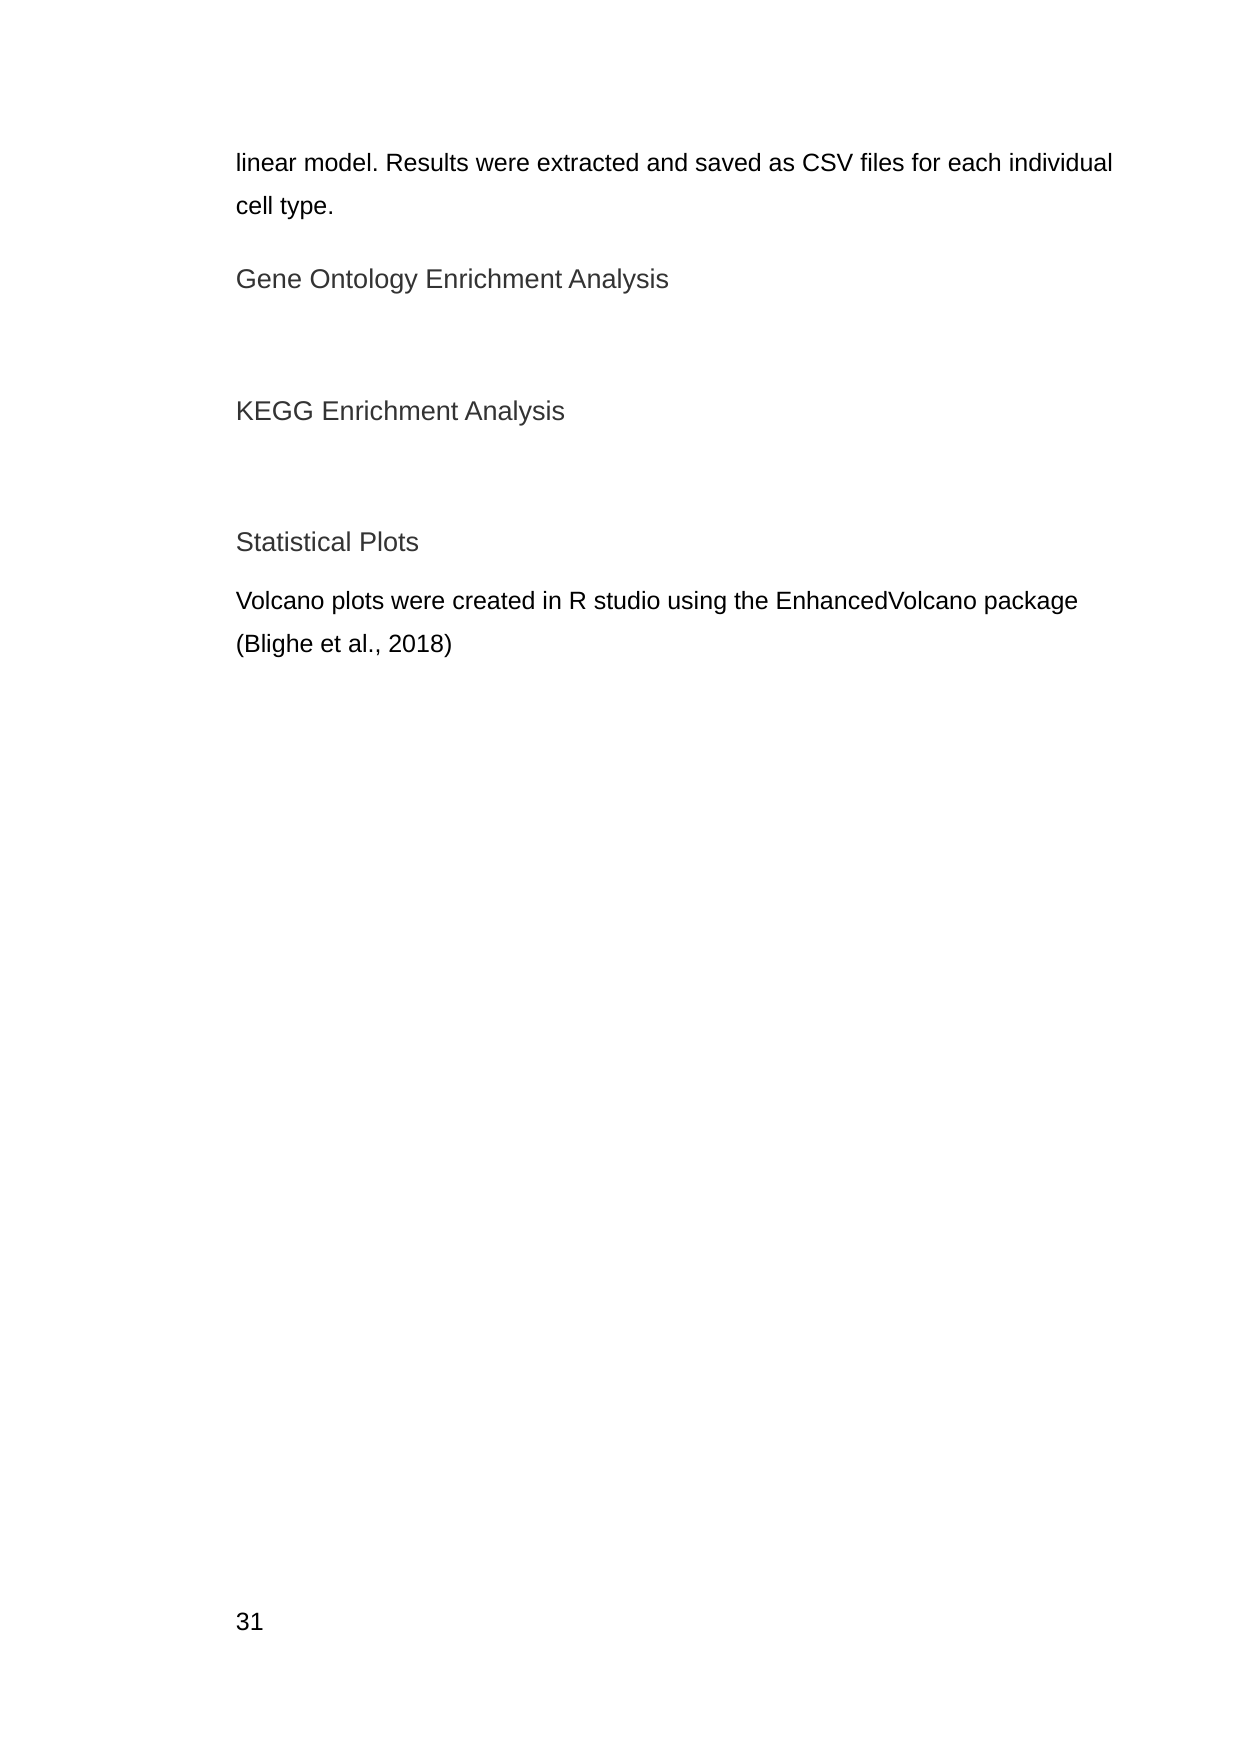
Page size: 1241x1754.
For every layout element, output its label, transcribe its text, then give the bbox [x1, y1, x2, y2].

text linear model. Results were extracted and saved as CSV files for each individual cell type. [236, 148, 1122, 219]
subtitle Gene Ontology Enrichment Analysis [236, 263, 1122, 294]
text Volcano plots were created in R studio using the EnhancedVolcano package (Blighe et al., 2018) [236, 586, 1122, 658]
subtitle Statistical Plots [236, 526, 1122, 558]
subtitle KEGG Enrichment Analysis [236, 395, 1122, 426]
